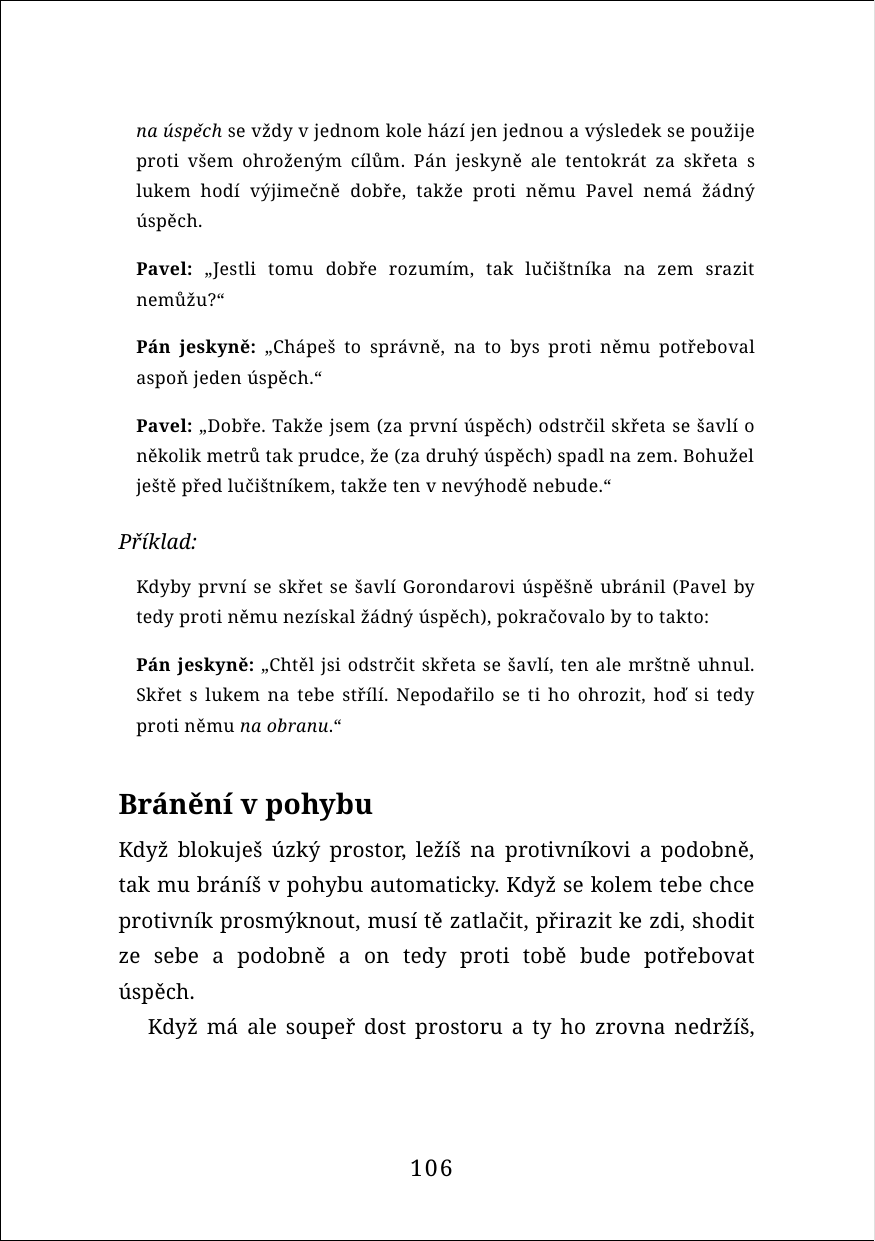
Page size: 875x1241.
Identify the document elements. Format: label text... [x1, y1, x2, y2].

text Pavel: „Jestli tomu dobře rozumím, tak lučištníka na zem srazit nemůžu?“ [136, 257, 756, 311]
text Příklad: [118, 527, 756, 556]
text Pán jeskyně: „Chápeš to správně, na to bys proti němu potřeboval aspoň jeden úspěch.“ [136, 335, 756, 389]
subtitle Bránění v pohybu [118, 785, 756, 823]
text Pán jeskyně: „Chtěl jsi odstrčit skřeta se šavlí, ten ale mrštně uhnul. Skřet s lukem na tebe střílí. Nepodařilo se ti ho ohrozit, hoď si tedy proti němu na obranu.“ [136, 653, 756, 737]
text Pavel: „Dobře. Takže jsem (za první úspěch) odstrčil skřeta se šavlí o několik metrů tak prudce, že (za druhý úspěch) spadl na zem. Bohužel ještě před lučištníkem, takže ten v nevýhodě nebude.“ [136, 413, 756, 498]
text na úspěch se vždy v jednom kole hází jen jednou a výsledek se použije proti všem ohroženým cílům. Pán jeskyně ale tentokrát za skřeta s lukem hodí výjimečně dobře, takže proti němu Pavel nemá žádný úspěch. [136, 118, 756, 233]
text Když blokuješ úzký prostor, ležíš na protivníkovi a podobně, tak mu bráníš v pohybu automaticky. Když se kolem tebe chce protivník prosmýknout, musí tě zatlačit, přirazit ke zdi, shodit ze sebe a podobně a on tedy proti tobě bude potřebovat úspěch. Když má ale soupeř dost prostoru a ty ho zrovna nedržíš, [118, 835, 756, 1041]
text Kdyby první se skřet se šavlí Gorondarovi úspěšně ubránil (Pavel by tedy proti němu nezískal žádný úspěch), pokračovalo by to takto: [136, 574, 756, 629]
